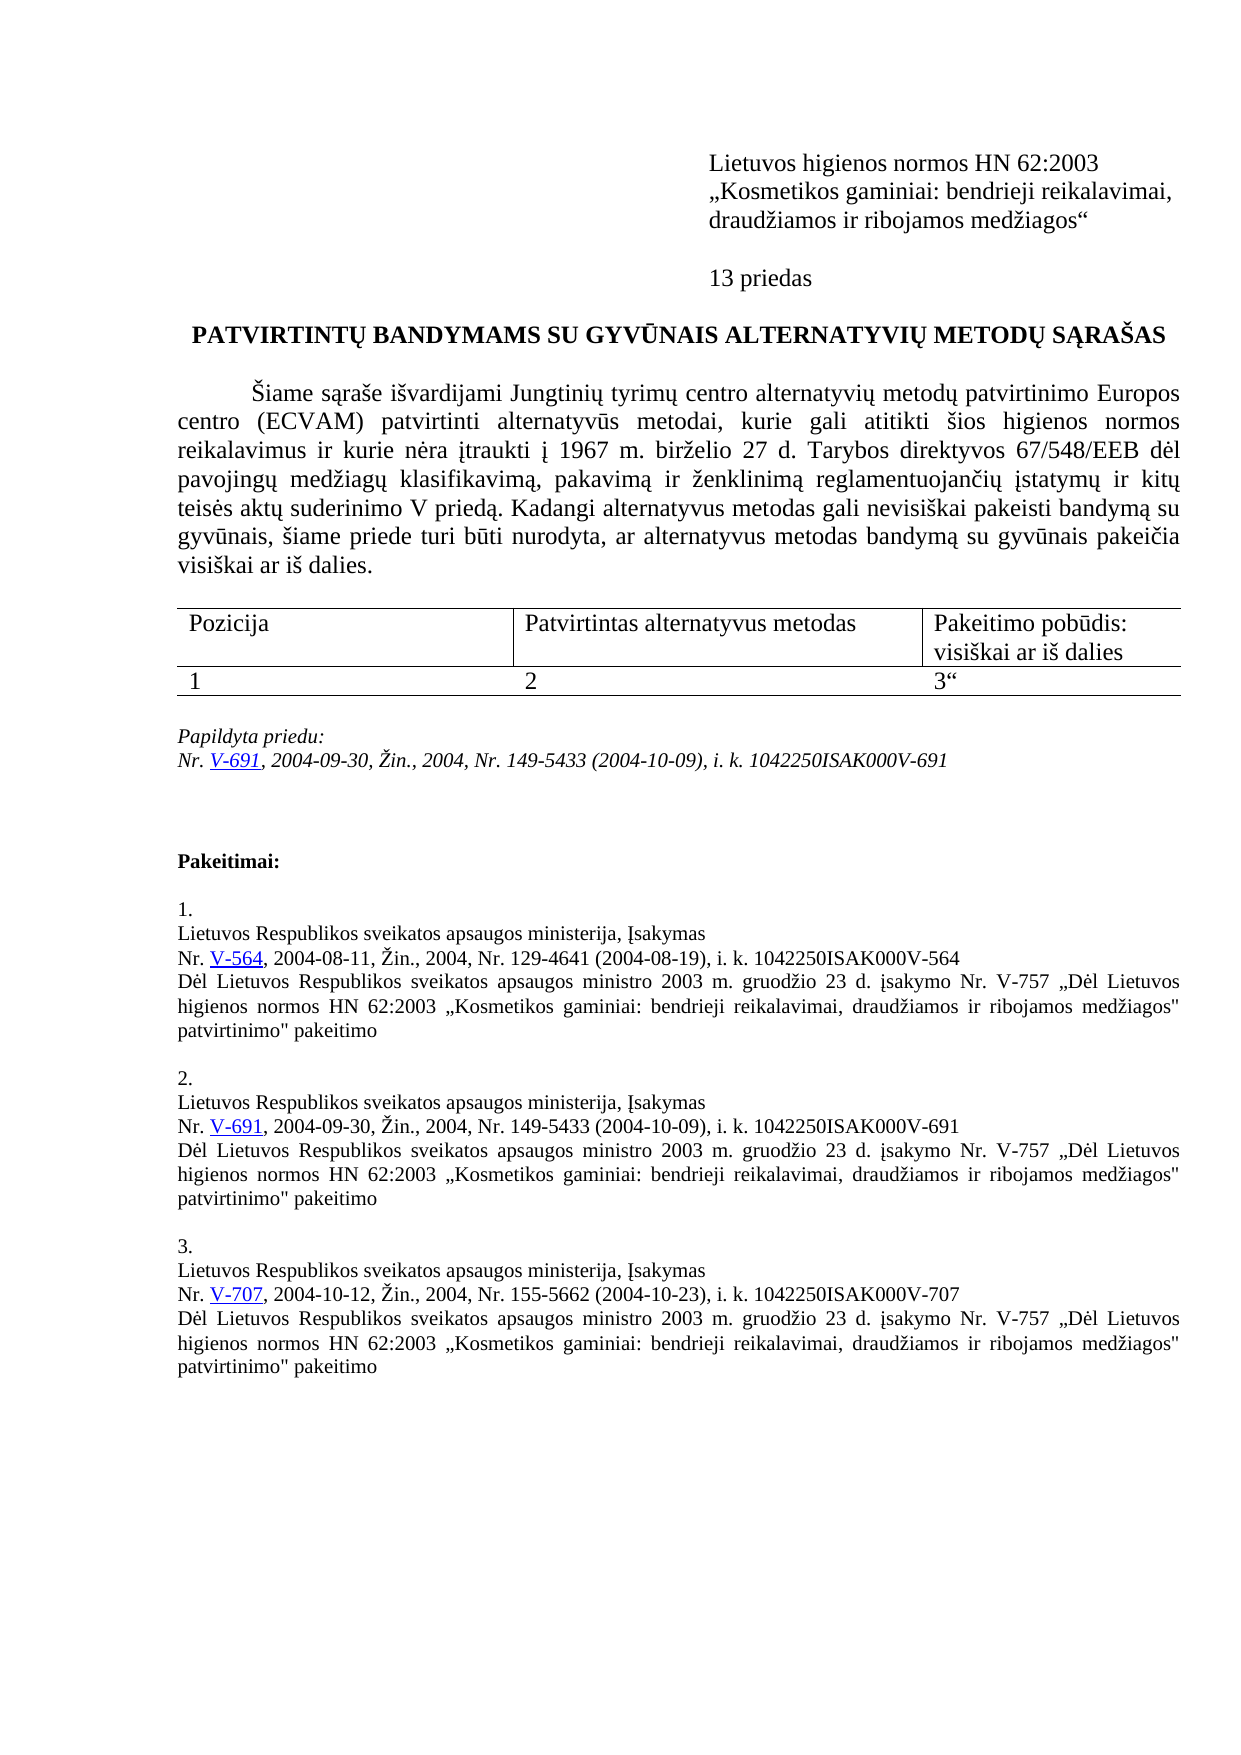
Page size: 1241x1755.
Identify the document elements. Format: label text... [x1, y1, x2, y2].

text Dėl Lietuvos Respublikos sveikatos apsaugos ministro 2003 m. gruodžio 23 d. įsakymo Nr. V-757 „Dėl Lietuvos higienos normos HN 62:2003 „Kosmetikos gaminiai: bendrieji reikalavimai, draudžiamos ir ribojamos medžiagos" patvirtinimo" pakeitimo [177, 969, 1181, 1042]
text Nr. V-564, 2004-08-11, Žin., 2004, Nr. 129-4641 (2004-08-19), i. k. 1042250ISAK000V-564 [177, 945, 1181, 969]
text Šiame sąraše išvardijami Jungtinių tyrimų centro alternatyvių metodų patvirtinimo Europos centro (ECVAM) patvirtinti alternatyvūs metodai, kurie gali atitikti šios higienos normos reikalavimus ir kurie nėra įtraukti į 1967 m. birželio 27 d. Tarybos direktyvos 67/548/EEB dėl pavojingų medžiagų klasifikavimą, pakavimą ir ženklinimą reglamentuojančių įstatymų ir kitų teisės aktų suderinimo V priedą. Kadangi alternatyvus metodas gali nevisiškai pakeisti bandymą su gyvūnais, šiame priede turi būti nurodyta, ar alternatyvus metodas bandymą su gyvūnais pakeičia visiškai ar iš dalies. [177, 378, 1181, 579]
text Nr. V-707, 2004-10-12, Žin., 2004, Nr. 155-5662 (2004-10-23), i. k. 1042250ISAK000V-707 [177, 1282, 1181, 1306]
table_cell visiškai ar iš dalies [923, 637, 1181, 666]
table_header Patvirtintas alternatyvus metodas [514, 609, 922, 637]
text Lietuvos higienos normos HN 62:2003 [177, 148, 1181, 176]
table_cell 2 [513, 667, 922, 695]
table_cell 1 [177, 667, 513, 695]
text draudžiamos ir ribojamos medžiagos“ [177, 205, 1181, 234]
text Lietuvos Respublikos sveikatos apsaugos ministerija, Įsakymas [177, 1258, 1181, 1282]
text 3. [177, 1234, 1181, 1258]
table_cell [177, 637, 513, 666]
text „Kosmetikos gaminiai: bendrieji reikalavimai, [177, 176, 1181, 205]
text Lietuvos Respublikos sveikatos apsaugos ministerija, Įsakymas [177, 921, 1181, 945]
text Dėl Lietuvos Respublikos sveikatos apsaugos ministro 2003 m. gruodžio 23 d. įsakymo Nr. V-757 „Dėl Lietuvos higienos normos HN 62:2003 „Kosmetikos gaminiai: bendrieji reikalavimai, draudžiamos ir ribojamos medžiagos" patvirtinimo" pakeitimo [177, 1138, 1181, 1210]
text 13 priedas [177, 263, 1181, 291]
text 2. [177, 1066, 1181, 1090]
table_cell [514, 637, 922, 666]
text Nr. V-691, 2004-09-30, Žin., 2004, Nr. 149-5433 (2004-10-09), i. k. 1042250ISAK000V-691 [177, 1114, 1181, 1138]
text 1. [177, 897, 1181, 921]
table_cell 3“ [923, 667, 1181, 695]
text Pakeitimai: [177, 849, 1181, 873]
text Nr. V-691, 2004-09-30, Žin., 2004, Nr. 149-5433 (2004-10-09), i. k. 1042250ISAK000V-691 [177, 748, 1181, 772]
table_header Pozicija [177, 609, 513, 637]
text Papildyta priedu: [177, 724, 1181, 748]
table_header Pakeitimo pobūdis: [923, 609, 1181, 637]
text Lietuvos Respublikos sveikatos apsaugos ministerija, Įsakymas [177, 1090, 1181, 1114]
text PATVIRTINTŲ BANDYMAMS SU GYVŪNAIS ALTERNATYVIŲ METODŲ SĄRAŠAS [177, 320, 1181, 349]
text Dėl Lietuvos Respublikos sveikatos apsaugos ministro 2003 m. gruodžio 23 d. įsakymo Nr. V-757 „Dėl Lietuvos higienos normos HN 62:2003 „Kosmetikos gaminiai: bendrieji reikalavimai, draudžiamos ir ribojamos medžiagos" patvirtinimo" pakeitimo [177, 1306, 1181, 1378]
